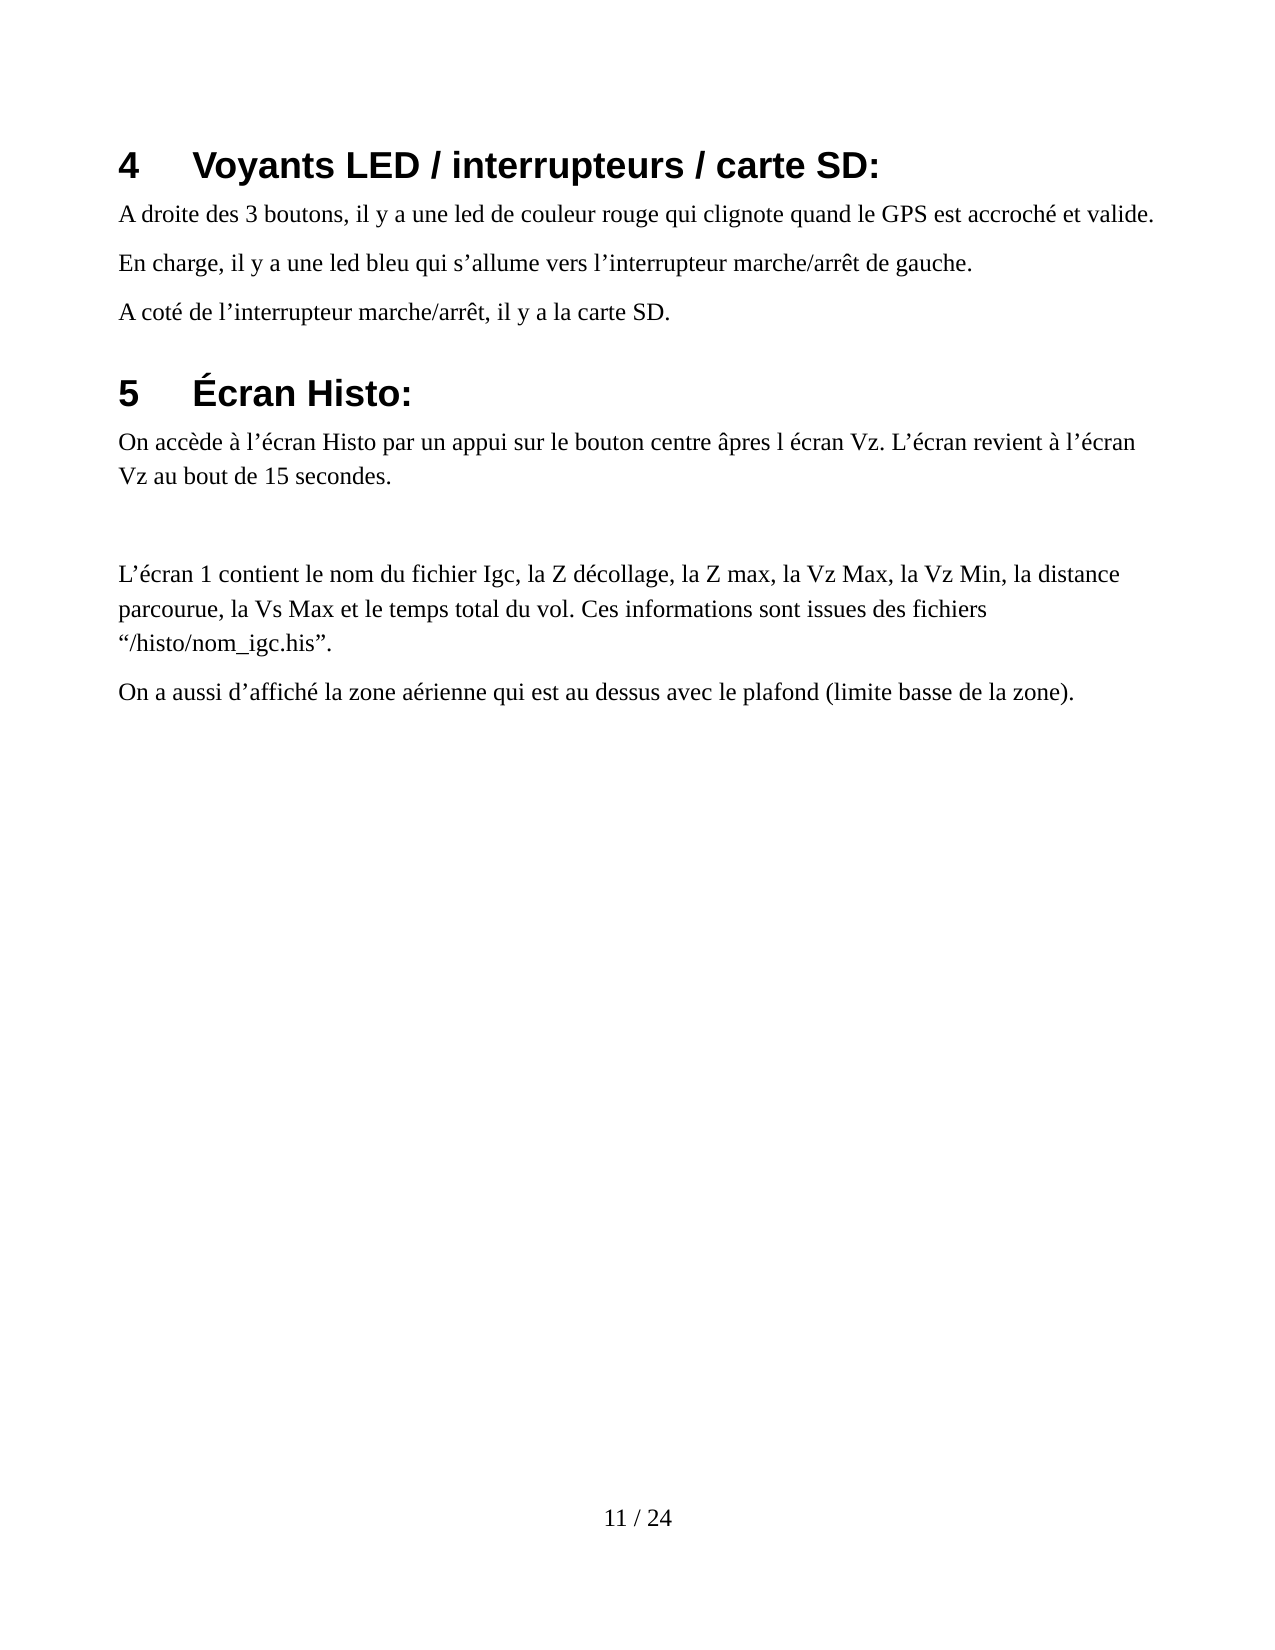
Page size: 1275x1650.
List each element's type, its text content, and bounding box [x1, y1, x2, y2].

text On accède à l’écran Histo par un appui sur le bouton centre âpres l écran Vz. L’écran revient à l’écran Vz au bout de 15 secondes. [118, 427, 1157, 490]
text L’écran 1 contient le nom du fichier Igc, la Z décollage, la Z max, la Vz Max, la Vz Min, la distance parcourue, la Vs Max et le temps total du vol. Ces informations sont issues des fichiers “/histo/nom_igc.his”. [118, 559, 1157, 657]
subtitle Voyants LED / interrupteurs / carte SD: [118, 143, 1157, 186]
text A coté de l’interrupteur marche/arrêt, il y a la carte SD. [118, 297, 1157, 326]
subtitle Écran Histo: [118, 371, 1157, 414]
text En charge, il y a une led bleu qui s’allume vers l’interrupteur marche/arrêt de gauche. [118, 248, 1157, 277]
text A droite des 3 boutons, il y a une led de couleur rouge qui clignote quand le GPS est accroché et valide. [118, 199, 1157, 227]
text On a aussi d’affiché la zone aérienne qui est au dessus avec le plafond (limite basse de la zone). [118, 677, 1157, 706]
